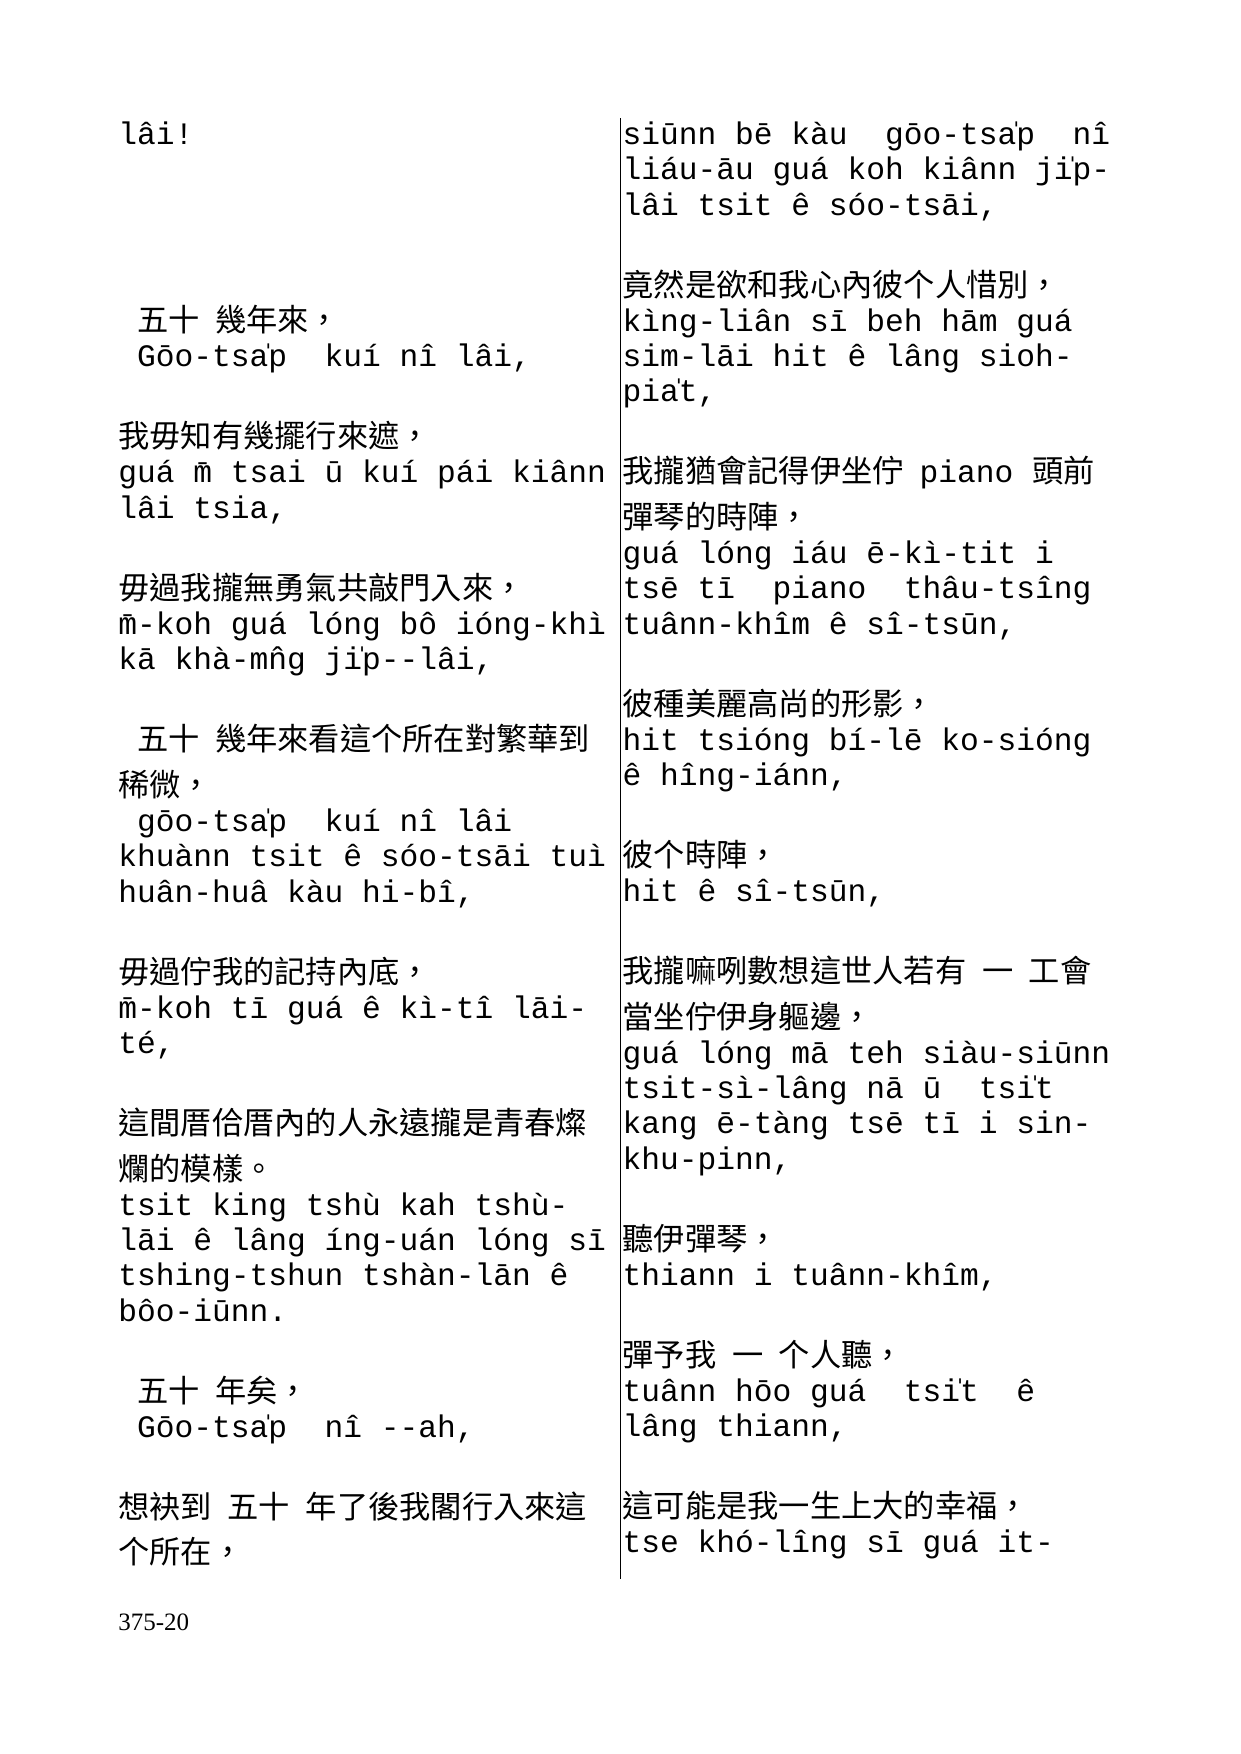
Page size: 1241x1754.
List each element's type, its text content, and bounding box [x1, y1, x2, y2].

text gōo-tsa̍p kuí nî lâi khuànn tsit ê sóo-tsāi tuì huân-huâ kàu hi-bî, [118, 805, 618, 912]
text 彈予我 一 个人聽， [622, 1330, 1122, 1375]
text 彼種美麗高尚的形影， [622, 679, 1122, 724]
text siūnn bē kàu gōo-tsa̍p nî liáu-āu guá koh kiânn ji̍p-lâi tsit ê sóo-tsāi, [622, 118, 1122, 224]
text 我攏猶會記得伊坐佇 piano 頭前彈琴的時陣， [622, 447, 1122, 537]
text guá m̄ tsai ū kuí pái kiânn lâi tsia, [118, 457, 618, 528]
text 毋過我攏無勇氣共敲門入來， [118, 563, 618, 608]
text 聽伊彈琴， [622, 1214, 1122, 1259]
text guá lóng mā teh siàu-siūnn tsit-sì-lâng nā ū tsi̍t kang ē-tàng tsē tī i sin-khu-pinn, [622, 1037, 1122, 1179]
text lâi! [118, 118, 618, 153]
text 竟然是欲和我心內彼个人惜別， [622, 260, 1122, 305]
text Gōo-tsa̍p kuí nî lâi, [118, 341, 618, 376]
text 我攏嘛咧數想這世人若有 一 工會當坐佇伊身軀邊， [622, 947, 1122, 1037]
text thiann i tuânn-khîm, [622, 1259, 1122, 1295]
text m̄-koh tī guá ê kì-tî lāi-té, [118, 992, 618, 1063]
text 毋過佇我的記持內底， [118, 947, 618, 992]
text Gōo-tsa̍p nî --ah, [118, 1412, 618, 1447]
text 想袂到 五十 年了後我閣行入來這个所在， [118, 1482, 618, 1573]
text 五十 幾年來， [118, 295, 618, 341]
text hit tsióng bí-lē ko-sióng ê hîng-iánn, [622, 724, 1122, 795]
text 這可能是我一生上大的幸福， [622, 1482, 1122, 1527]
text 我毋知有幾擺行來遮， [118, 412, 618, 457]
text hit ê sî-tsūn, [622, 876, 1122, 911]
text 五十 幾年來看這个所在對繁華到稀微， [118, 714, 618, 805]
text 這間厝佮厝內的人永遠攏是青春燦爛的模樣。 [118, 1098, 618, 1189]
text guá lóng iáu ē-kì-tit i tsē tī piano thâu-tsîng tuânn-khîm ê sî-tsūn, [622, 537, 1122, 644]
text tsit king tshù kah tshù-lāi ê lâng íng-uán lóng sī tshing-tshun tshàn-lān ê bôo-iūnn. [118, 1189, 618, 1331]
text tse khó-lîng sī guá it- [622, 1527, 1122, 1562]
text 五十 年矣， [118, 1366, 618, 1412]
text m̄-koh guá lóng bô ióng-khì kā khà-mn̂g ji̍p--lâi, [118, 608, 618, 679]
text kìng-liân sī beh hām guá sim-lāi hit ê lâng sioh-pia̍t, [622, 305, 1122, 411]
text tuânn hōo guá tsi̍t ê lâng thiann, [622, 1375, 1122, 1446]
text 彼个時陣， [622, 831, 1122, 876]
